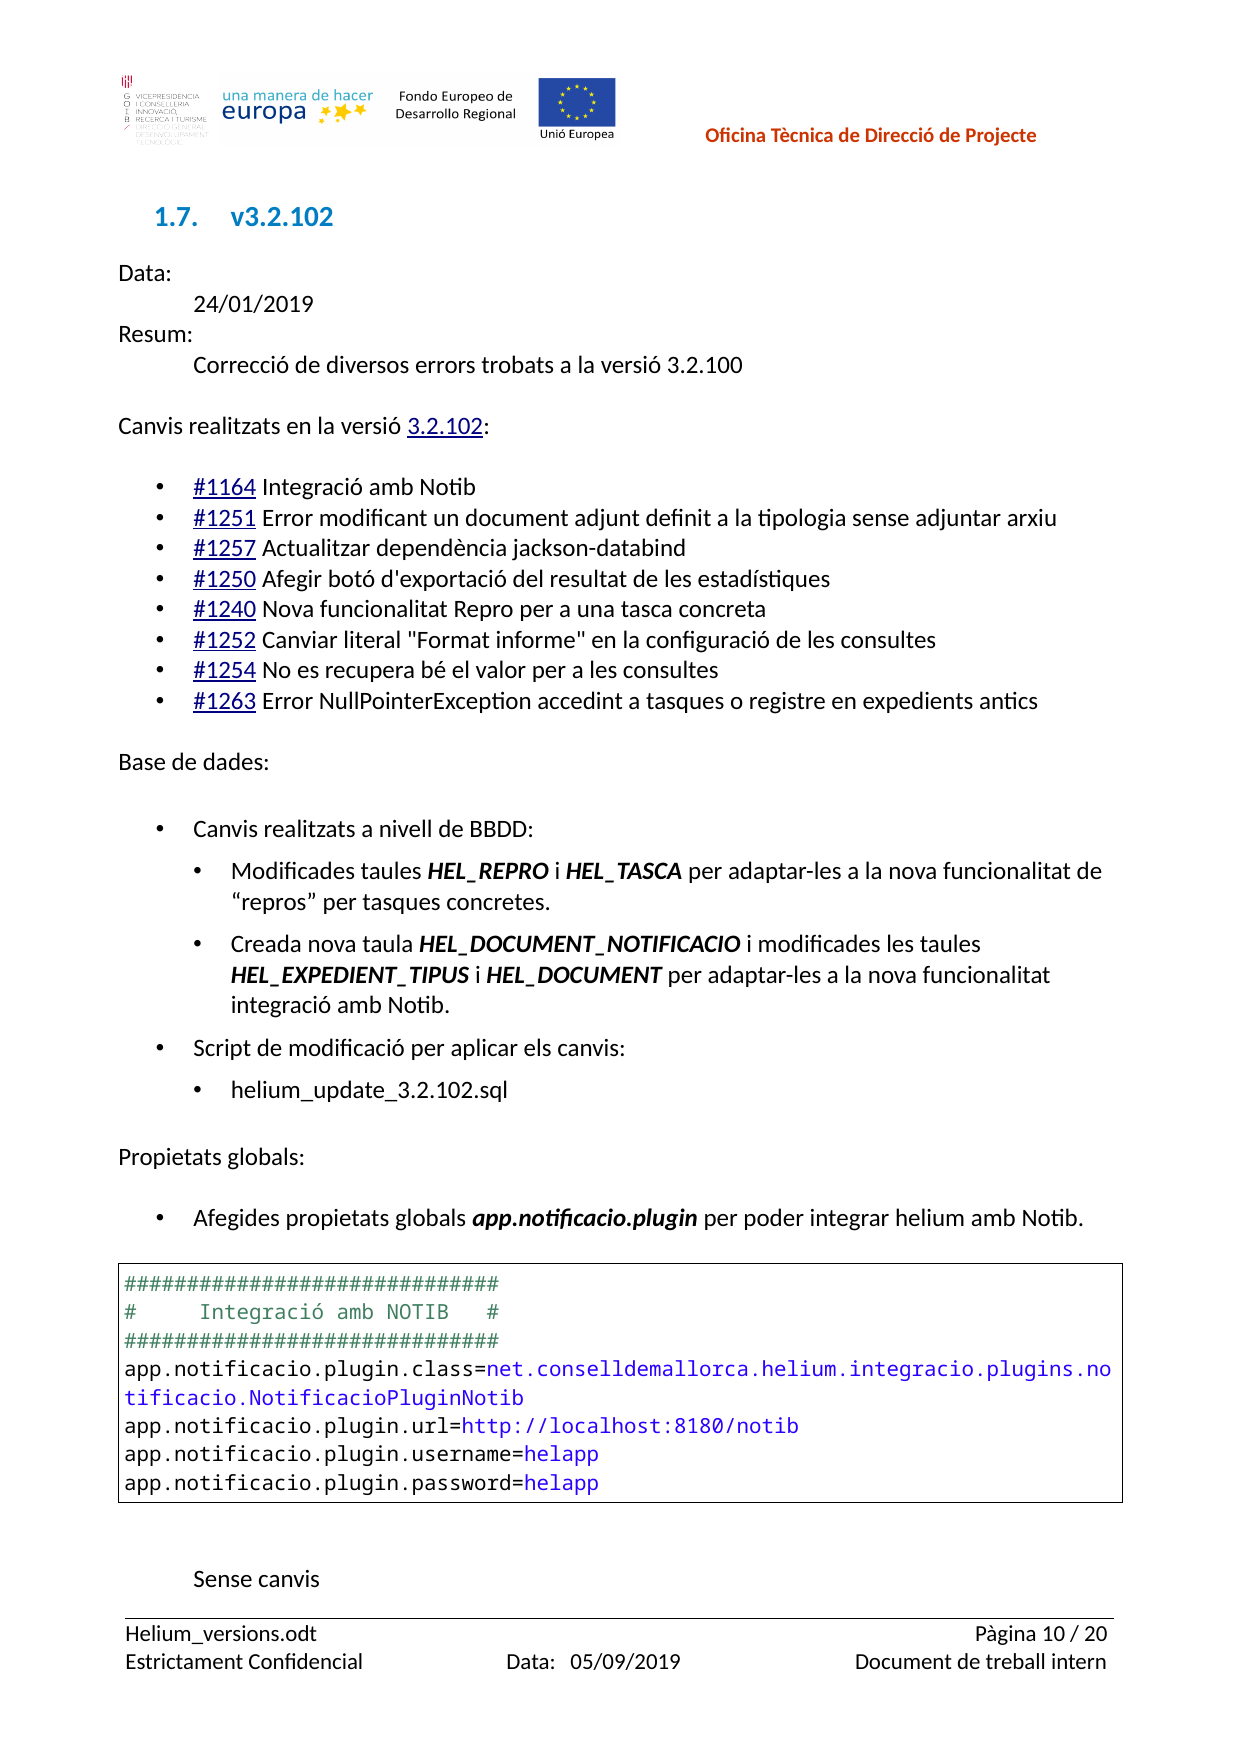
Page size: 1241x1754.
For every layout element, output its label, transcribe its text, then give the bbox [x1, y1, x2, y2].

subtitle v3.2.102 [153, 198, 1122, 234]
list #1263 Error NullPointerException accedint a tasques o registre en expedients antics [156, 685, 1122, 715]
list #1257 Actualitzar dependència jackson-databind [156, 532, 1122, 563]
text 24/01/2019 [118, 288, 1122, 319]
picture [118, 73, 213, 147]
list #1254 No es recupera bé el valor per a les consultes [156, 654, 1122, 685]
list #1252 Canviar literal "Format informe" en la configuració de les consultes [156, 624, 1122, 654]
list #1251 Error modificant un document adjunt definit a la tipologia sense adjuntar arxiu [156, 502, 1122, 532]
text Propietats globals: [118, 1141, 1122, 1172]
list #1250 Afegir botó d'exportació del resultat de les estadístiques [156, 563, 1122, 593]
text Resum: [118, 319, 1122, 349]
list Script de modificació per aplicar els canvis: [156, 1032, 1122, 1062]
text Base de dades: [118, 746, 1122, 776]
text Data: [118, 258, 1122, 288]
picture [219, 73, 621, 147]
list helium_update_3.2.102.sql [193, 1074, 1122, 1104]
list #1240 Nova funcionalitat Repro per a una tasca concreta [156, 593, 1122, 624]
text Correcció de diversos errors trobats a la versió 3.2.100 [118, 349, 1122, 380]
text Sense canvis [118, 1563, 1122, 1594]
list Creada nova taula HEL_DOCUMENT_NOTIFICACIO i modificades les taules HEL_EXPEDIENT_TIPUS i HEL_DOCUMENT per adaptar-les a la nova funcionalitat integració amb Notib. [193, 928, 1122, 1020]
list Afegides propietats globals app.notificacio.plugin per poder integrar helium amb Notib. [156, 1202, 1122, 1233]
table_header ############################## # Integració amb NOTIB # ############################## app.notificacio.plugin.class=net.conselldemallorca.helium.integracio.plugins.notificacio.NotificacioPluginNotib app.notificacio.plugin.url=http://localhost:8180/notib app.notificacio.plugin.username=helapp app.notificacio.plugin.password=helapp [119, 1264, 1122, 1502]
list #1164 Integració amb Notib [156, 471, 1122, 502]
list Canvis realitzats a nivell de BBDD: [156, 813, 1122, 843]
text Canvis realitzats en la versió 3.2.102: [118, 410, 1122, 441]
list Modificades taules HEL_REPRO i HEL_TASCA per adaptar-les a la nova funcionalitat de “repros” per tasques concretes. [193, 855, 1122, 916]
